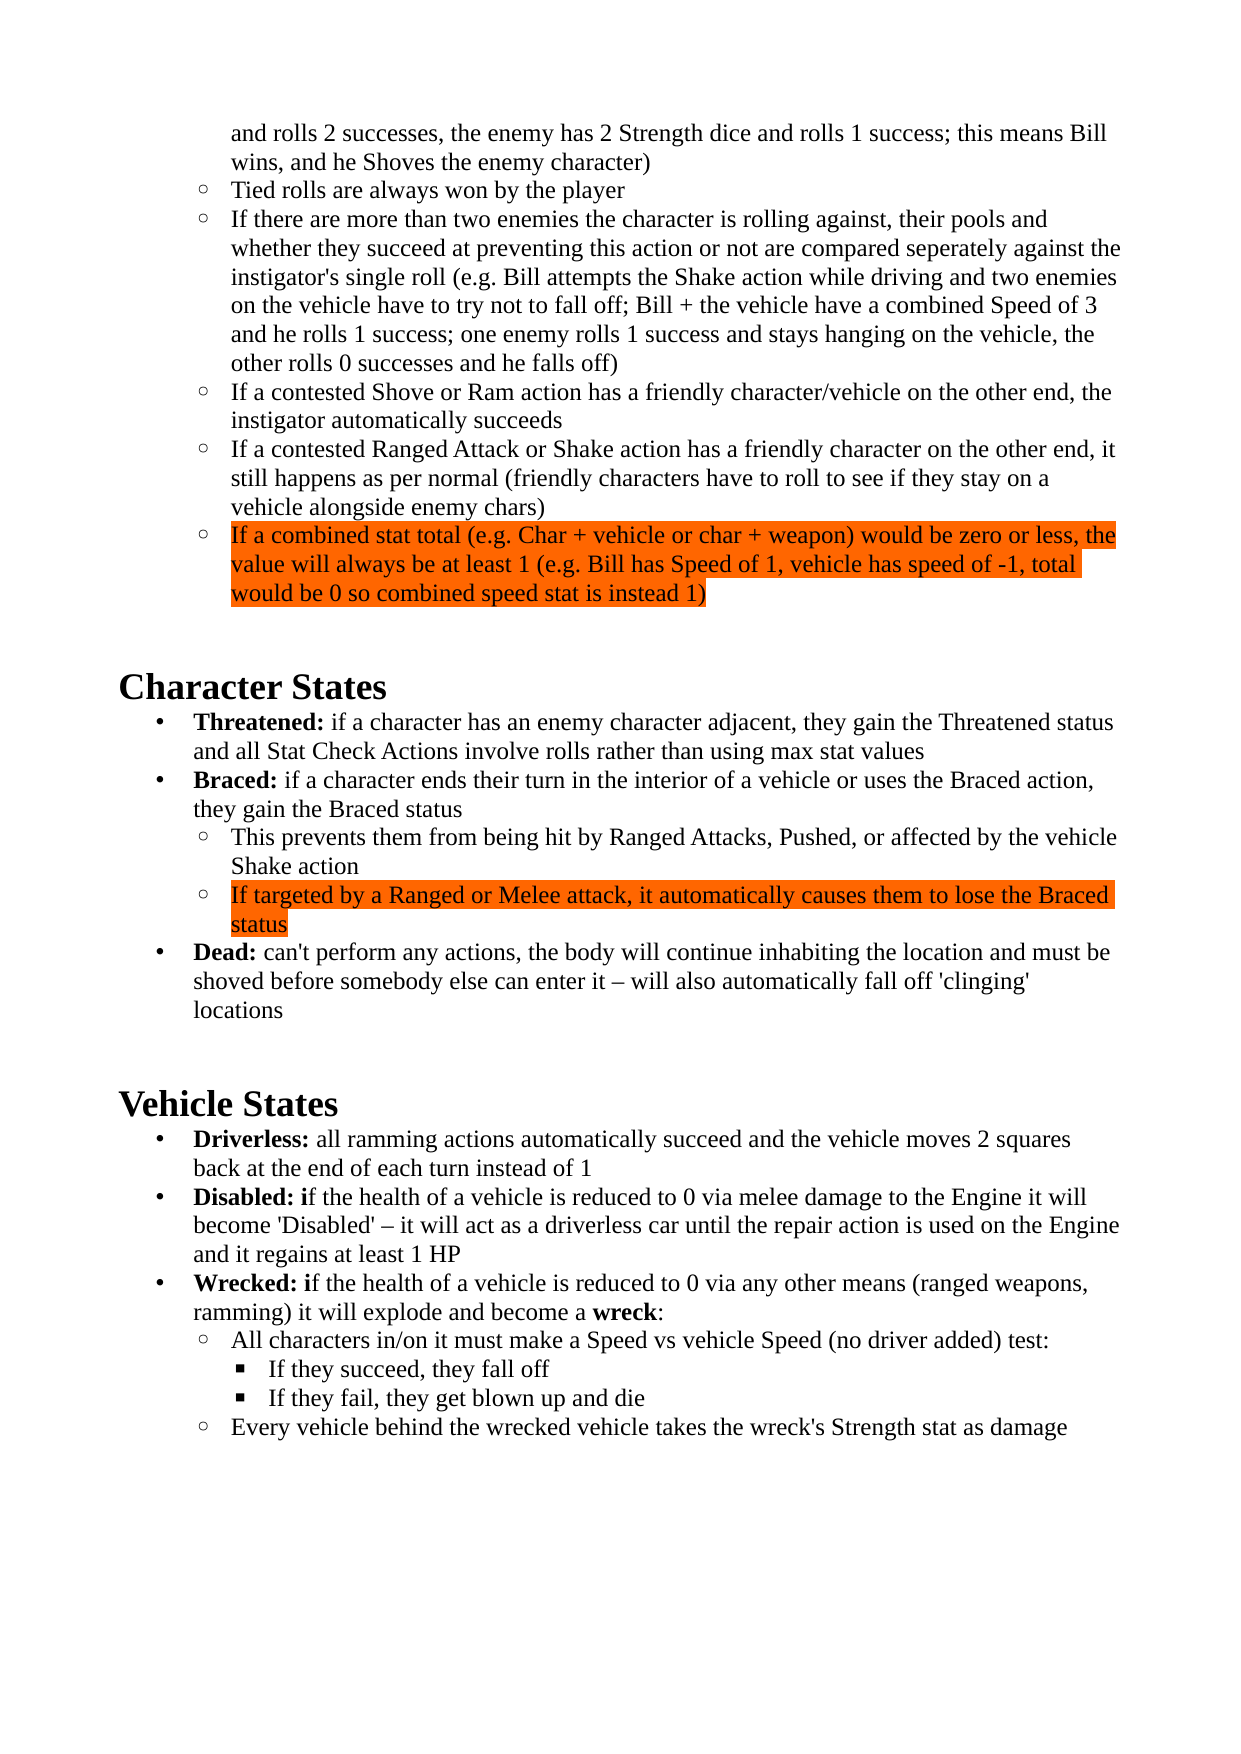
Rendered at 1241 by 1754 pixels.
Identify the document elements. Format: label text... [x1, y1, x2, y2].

list Every vehicle behind the wrecked vehicle takes the wreck's Strength stat as damage [193, 1412, 1122, 1441]
list If targeted by a Ranged or Melee attack, it automatically causes them to lose the Braced status [193, 880, 1122, 937]
list If there are more than two enemies the character is rolling against, their pools and whether they succeed at preventing this action or not are compared seperately against the instigator's single roll (e.g. Bill attempts the Shake action while driving and two enemies on the vehicle have to try not to fall off; Bill + the vehicle have a combined Speed of 3 and he rolls 1 success; one enemy rolls 1 success and stays hanging on the vehicle, the other rolls 0 successes and he falls off) [193, 204, 1122, 377]
list If a combined stat total (e.g. Char + vehicle or char + weapon) would be zero or less, the value will always be at least 1 (e.g. Bill has Speed of 1, vehicle has speed of -1, total would be 0 so combined speed stat is instead 1) [193, 521, 1122, 607]
list If they fail, they get blown up and die [231, 1383, 1122, 1412]
list All characters in/on it must make a Speed vs vehicle Speed (no driver added) test: [193, 1326, 1122, 1354]
list Wrecked: if the health of a vehicle is reduced to 0 via any other means (ranged weapons, ramming) it will explode and become a wreck: [156, 1268, 1122, 1326]
list Disabled: if the health of a vehicle is reduced to 0 via melee damage to the Engine it will become 'Disabled' – it will act as a driverless car until the repair action is used on the Engine and it regains at least 1 HP [156, 1182, 1122, 1268]
text Character States [118, 664, 1122, 707]
list This prevents them from being hit by Ranged Attacks, Pushed, or affected by the vehicle Shake action [193, 822, 1122, 880]
text Vehicle States [118, 1081, 1122, 1124]
list Threatened: if a character has an enemy character adjacent, they gain the Threatened status and all Stat Check Actions involve rolls rather than using max stat values [156, 707, 1122, 765]
list If they succeed, they fall off [231, 1354, 1122, 1383]
list If a contested Shove or Ram action has a friendly character/vehicle on the other end, the instigator automatically succeeds [193, 377, 1122, 434]
list Tied rolls are always won by the player [193, 176, 1122, 204]
list If a contested Ranged Attack or Shake action has a friendly character on the other end, it still happens as per normal (friendly characters have to roll to see if they stay on a vehicle alongside enemy chars) [193, 434, 1122, 521]
list Driverless: all ramming actions automatically succeed and the vehicle moves 2 squares back at the end of each turn instead of 1 [156, 1124, 1122, 1182]
list Dead: can't perform any actions, the body will continue inhabiting the location and must be shoved before somebody else can enter it – will also automatically fall off 'clinging' locations [156, 937, 1122, 1024]
list Braced: if a character ends their turn in the interior of a vehicle or uses the Braced action, they gain the Braced status [156, 765, 1122, 822]
list and rolls 2 successes, the enemy has 2 Strength dice and rolls 1 success; this means Bill wins, and he Shoves the enemy character) [193, 118, 1122, 176]
